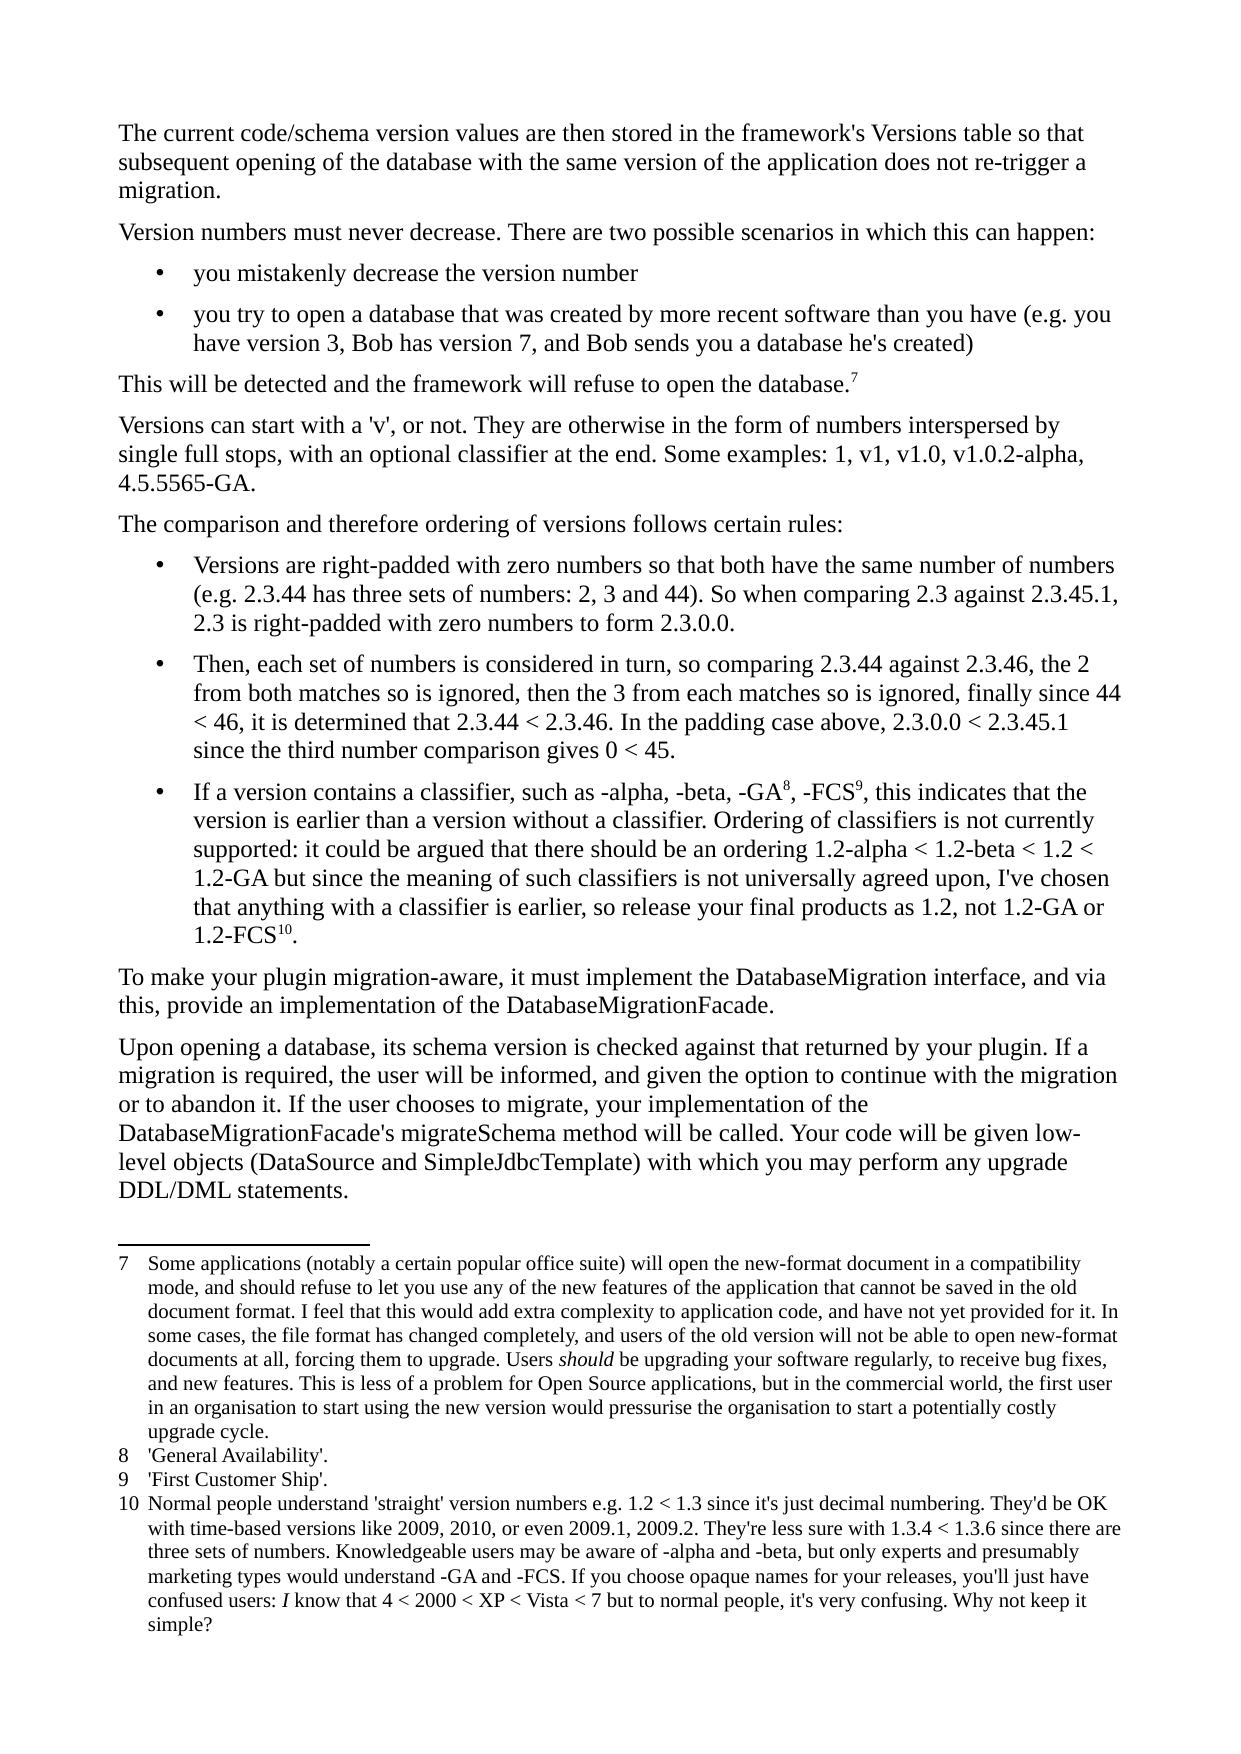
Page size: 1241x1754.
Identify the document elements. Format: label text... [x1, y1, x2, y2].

text To make your plugin migration-aware, it must implement the DatabaseMigration interface, and via this, provide an implementation of the DatabaseMigrationFacade. [118, 962, 1122, 1019]
list Then, each set of numbers is considered in turn, so comparing 2.3.44 against 2.3.46, the 2 from both matches so is ignored, then the 3 from each matches so is ignored, finally since 44 < 46, it is determined that 2.3.44 < 2.3.46. In the padding case above, 2.3.0.0 < 2.3.45.1 since the third number comparison gives 0 < 45. [156, 649, 1122, 764]
text This will be detected and the framework will refuse to open the database. [118, 369, 1122, 398]
list you mistakenly decrease the version number [156, 258, 1122, 287]
list 'First Customer Ship'. [118, 1467, 1122, 1491]
list 'General Availability'. [118, 1443, 1122, 1467]
text Versions can start with a 'v', or not. They are otherwise in the form of numbers interspersed by single full stops, with an optional classifier at the end. Some examples: 1, v1, v1.0, v1.0.2-alpha, 4.5.5565-GA. [118, 411, 1122, 497]
list you try to open a database that was created by more recent software than you have (e.g. you have version 3, Bob has version 7, and Bob sends you a database he's created) [156, 299, 1122, 357]
text Version numbers must never decrease. There are two possible scenarios in which this can happen: [118, 217, 1122, 246]
text Some applications (notably a certain popular office suite) will open the new-format document in a compatibility mode, and should refuse to let you use any of the new features of the application that cannot be saved in the old document format. I feel that this would add extra complexity to application code, and have not yet provided for it. In some cases, the file format has changed completely, and users of the old version will not be able to open new-format documents at all, forcing them to upgrade. Users should be upgrading your software regularly, to receive bug fixes, and new features. This is less of a problem for Open Source applications, but in the commercial world, the first user in an organisation to start using the new version would pressurise the organisation to start a potentially costly upgrade cycle. [118, 1251, 1122, 1443]
text The current code/schema version values are then stored in the framework's Versions table so that subsequent opening of the database with the same version of the application does not re-trigger a migration. [118, 118, 1122, 204]
list Normal people understand 'straight' version numbers e.g. 1.2 < 1.3 since it's just decimal numbering. They'd be OK with time-based versions like 2009, 2010, or even 2009.1, 2009.2. They're less sure with 1.3.4 < 1.3.6 since there are three sets of numbers. Knowledgeable users may be aware of -alpha and -beta, but only experts and presumably marketing types would understand -GA and -FCS. If you choose opaque names for your releases, you'll just have confused users: I know that 4 < 2000 < XP < Vista < 7 but to normal people, it's very confusing. Why not keep it simple? [118, 1491, 1122, 1636]
text Upon opening a database, its schema version is checked against that returned by your plugin. If a migration is required, the user will be informed, and given the option to continue with the migration or to abandon it. If the user chooses to migrate, your implementation of the DatabaseMigrationFacade's migrateSchema method will be called. Your code will be given low-level objects (DataSource and SimpleJdbcTemplate) with which you may perform any upgrade DDL/DML statements. [118, 1032, 1122, 1204]
list Versions are right-padded with zero numbers so that both have the same number of numbers (e.g. 2.3.44 has three sets of numbers: 2, 3 and 44). So when comparing 2.3 against 2.3.45.1, 2.3 is right-padded with zero numbers to form 2.3.0.0. [156, 551, 1122, 637]
text The comparison and therefore ordering of versions follows certain rules: [118, 509, 1122, 538]
list If a version contains a classifier, such as -alpha, -beta, -GA, -FCS, this indicates that the version is earlier than a version without a classifier. Ordering of classifiers is not currently supported: it could be argued that there should be an ordering 1.2-alpha < 1.2-beta < 1.2 < 1.2-GA but since the meaning of such classifiers is not universally agreed upon, I've chosen that anything with a classifier is earlier, so release your final products as 1.2, not 1.2-GA or 1.2-FCS. [156, 777, 1122, 949]
